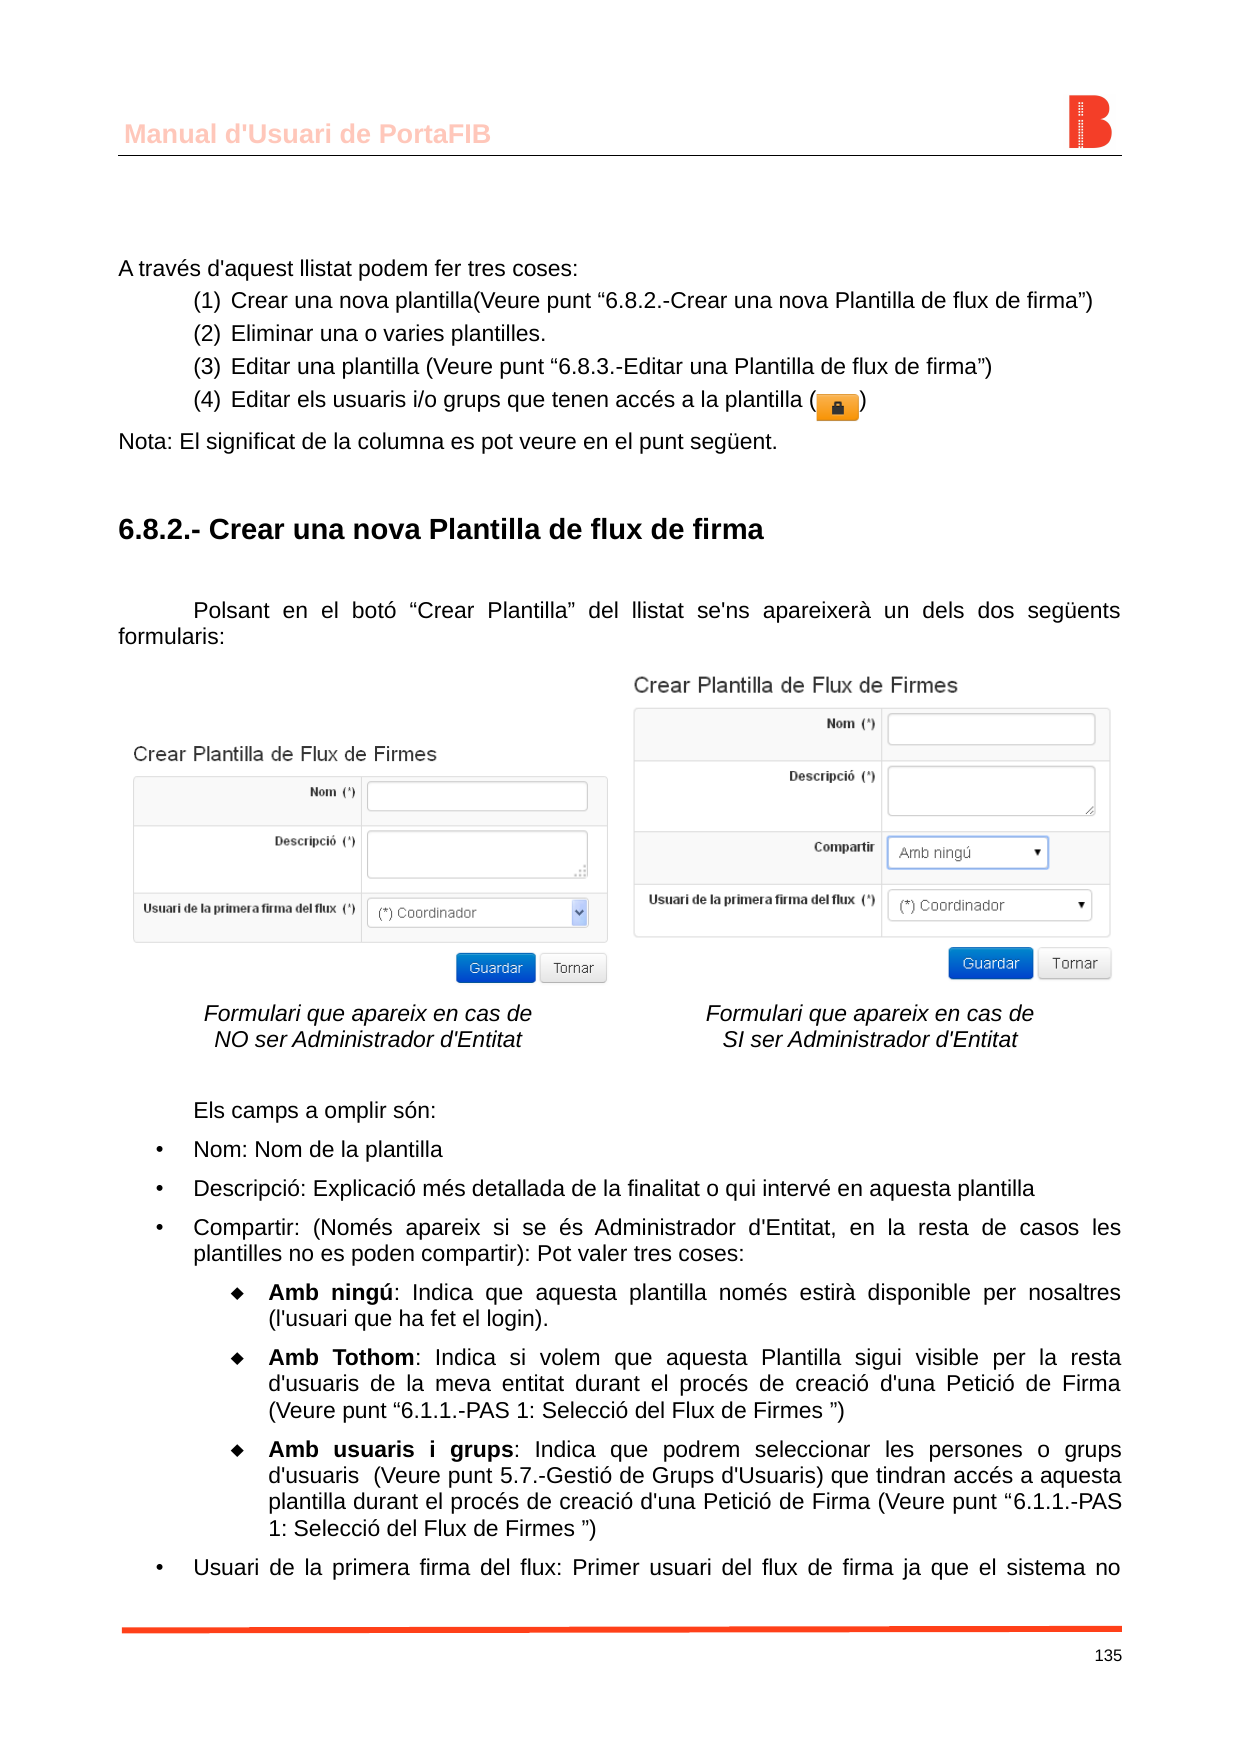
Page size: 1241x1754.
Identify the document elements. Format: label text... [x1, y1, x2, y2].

table_header [620, 662, 1122, 994]
list Descripció: Explicació més detallada de la finalitat o qui intervé en aquesta plantilla [156, 1175, 1122, 1201]
list Eliminar una o varies plantilles. [193, 320, 1122, 347]
list Nom: Nom de la plantilla [156, 1136, 1122, 1162]
picture [816, 393, 859, 422]
text Els camps a omplir són: [118, 1097, 1122, 1123]
list Amb usuaris i grups: Indica que podrem seleccionar les persones o grups d'usuaris (Veure punt 5.7.-Gestió de Grups d'Usuaris) que tindran accés a aquesta plantilla durant el procés de creació d'una Petició de Firma (Veure punt “6.1.1.-PAS 1: Selecció del Flux de Firmes ”) [231, 1436, 1122, 1541]
picture [123, 735, 615, 989]
picture [1063, 94, 1117, 150]
table_header [118, 662, 620, 994]
list Amb Tothom: Indica si volem que aquesta Plantilla sigui visible per la resta d'usuaris de la meva entitat durant el procés de creació d'una Petició de Firma (Veure punt “6.1.1.-PAS 1: Selecció del Flux de Firmes ”) [231, 1344, 1122, 1423]
list Compartir: (Només apareix si se és Administrador d'Entitat, en la resta de casos les plantilles no es poden compartir): Pot valer tres coses: [156, 1214, 1122, 1266]
subtitle Crear una nova Plantilla de flux de firma [118, 512, 1122, 546]
table_cell Formulari que apareix en cas de SI ser Administrador d'Entitat [620, 994, 1122, 1058]
list Amb ningú: Indica que aquesta plantilla només estirà disponible per nosaltres (l'usuari que ha fet el login). [231, 1279, 1122, 1332]
list Editar una plantilla (Veure punt “6.8.3.-Editar una Plantilla de flux de firma”) [193, 353, 1122, 379]
text A través d'aquest llistat podem fer tres coses: [118, 254, 1122, 281]
list Crear una nova plantilla(Veure punt “6.8.2.-Crear una nova Plantilla de flux de firma”) [193, 287, 1122, 314]
list Editar els usuaris i/o grups que tenen accés a la plantilla () [193, 386, 1122, 421]
picture [625, 667, 1117, 989]
table_cell Formulari que apareix en cas de NO ser Administrador d'Entitat [118, 994, 620, 1058]
text Polsant en el botó “Crear Plantilla” del llistat se'ns apareixerà un dels dos següents formularis: [118, 597, 1122, 649]
text Nota: El significat de la columna es pot veure en el punt següent. [118, 428, 1122, 454]
list Usuari de la primera firma del flux: Primer usuari del flux de firma ja que el sistema no [156, 1553, 1122, 1580]
